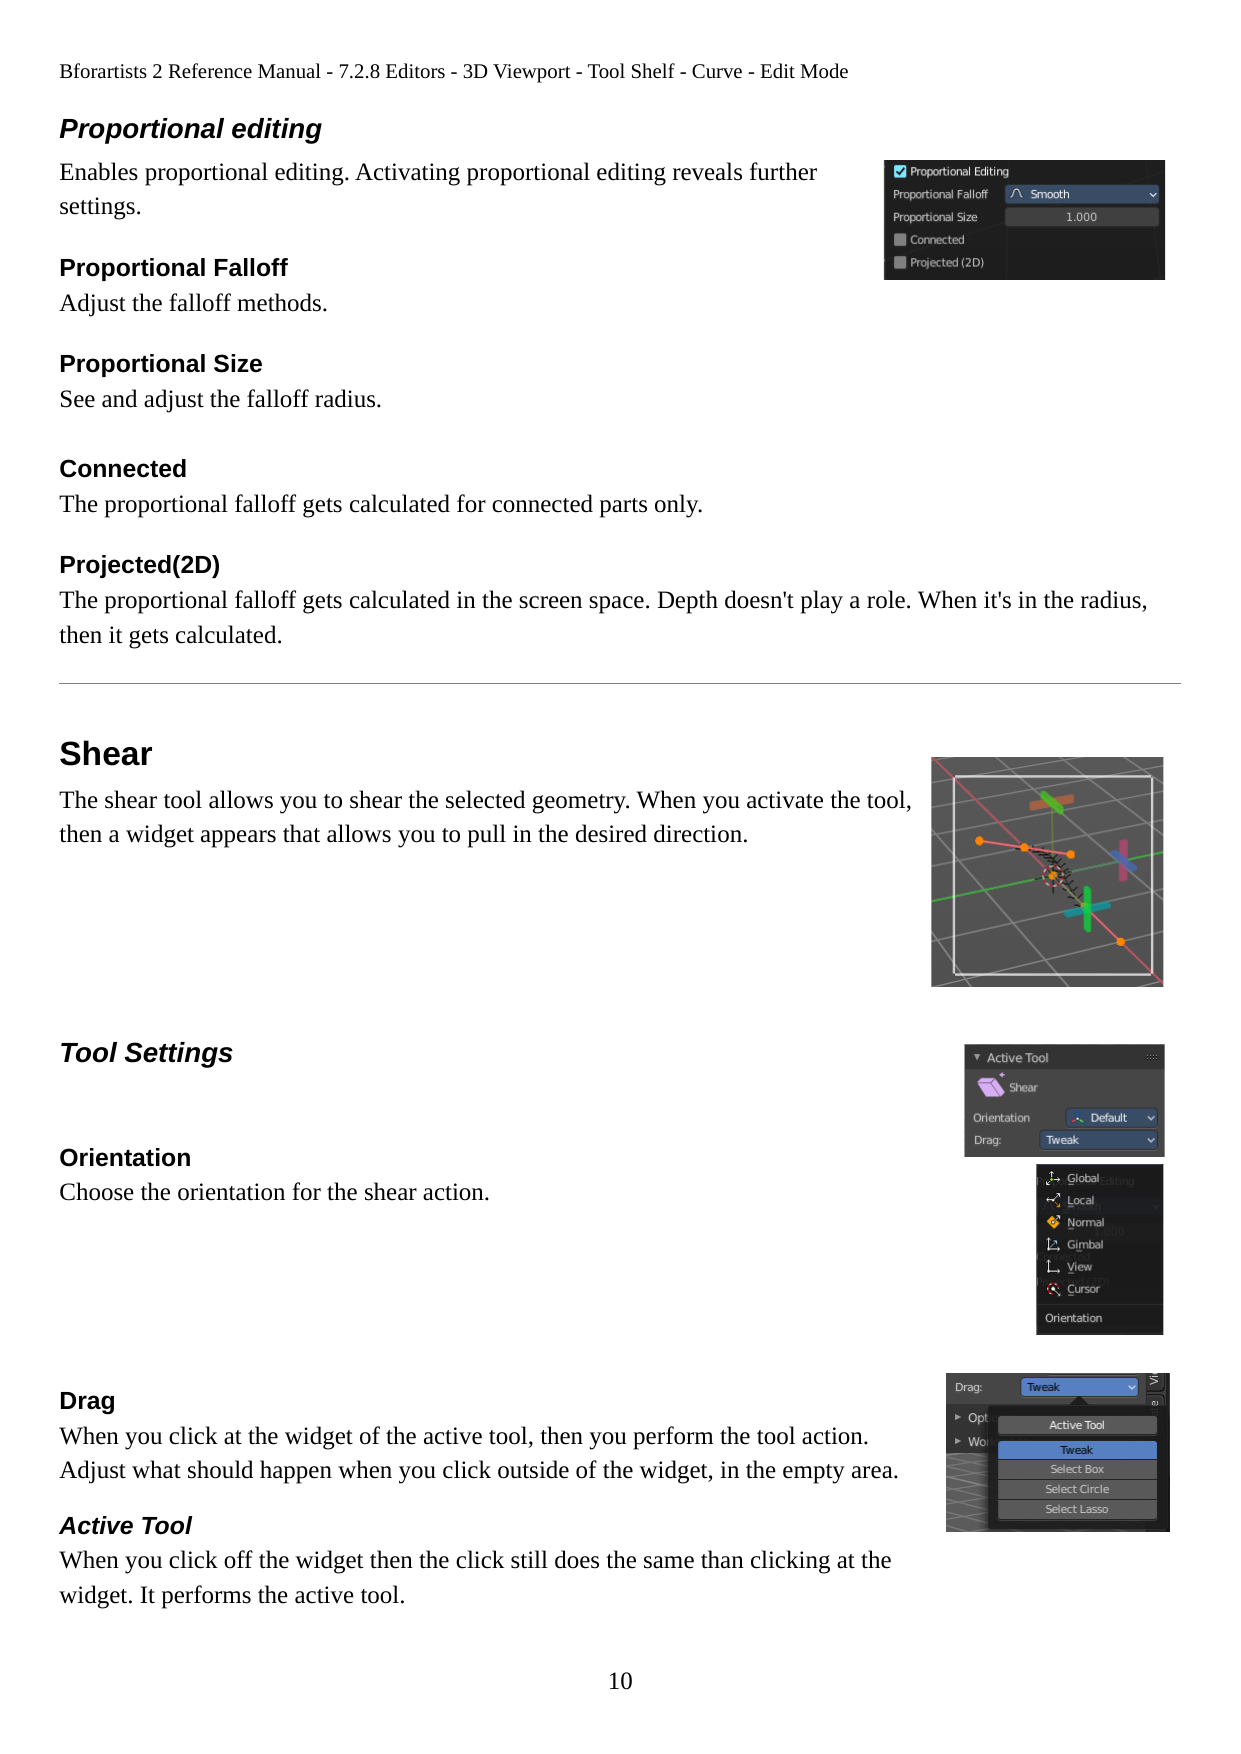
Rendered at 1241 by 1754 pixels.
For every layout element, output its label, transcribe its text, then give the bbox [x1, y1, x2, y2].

picture [883, 160, 1166, 280]
subtitle Drag [59, 1386, 946, 1415]
text When you click at the widget of the active tool, then you perform the tool action. Adjust what should happen when you click outside of the widget, in the empty area. [59, 1421, 946, 1484]
subtitle Proportional Size [59, 349, 1181, 378]
subtitle Tool Settings [59, 1037, 1181, 1068]
subtitle Active Tool [59, 1511, 1181, 1539]
picture [946, 1373, 1170, 1532]
subtitle Proportional editing [59, 113, 1181, 144]
text Adjust the falloff methods. [59, 288, 1181, 317]
subtitle Connected [59, 454, 1181, 483]
text The shear tool allows you to shear the selected geometry. When you activate the tool, then a widget appears that allows you to pull in the desired direction. [59, 785, 931, 848]
subtitle Orientation [59, 1143, 1181, 1171]
text The proportional falloff gets calculated for connected parts only. [59, 489, 1181, 518]
text See and adjust the falloff radius. [59, 384, 1181, 413]
subtitle [1170, 1386, 1181, 1415]
picture [1036, 1164, 1164, 1335]
picture [964, 1044, 1165, 1157]
picture [931, 757, 1164, 987]
subtitle Proportional Falloff [59, 253, 1181, 282]
text The proportional falloff gets calculated in the screen space. Depth doesn't play a role. When it's in the radius, then it gets calculated. [59, 585, 1181, 648]
text Enables proportional editing. Activating proportional editing reveals further settings. [59, 157, 1181, 220]
subtitle Shear [59, 734, 1181, 772]
text Choose the orientation for the shear action. [59, 1177, 1036, 1206]
text When you click off the widget then the click still does the same than clicking at the widget. It performs the active tool. [59, 1546, 1181, 1609]
subtitle Projected(2D) [59, 551, 1181, 579]
